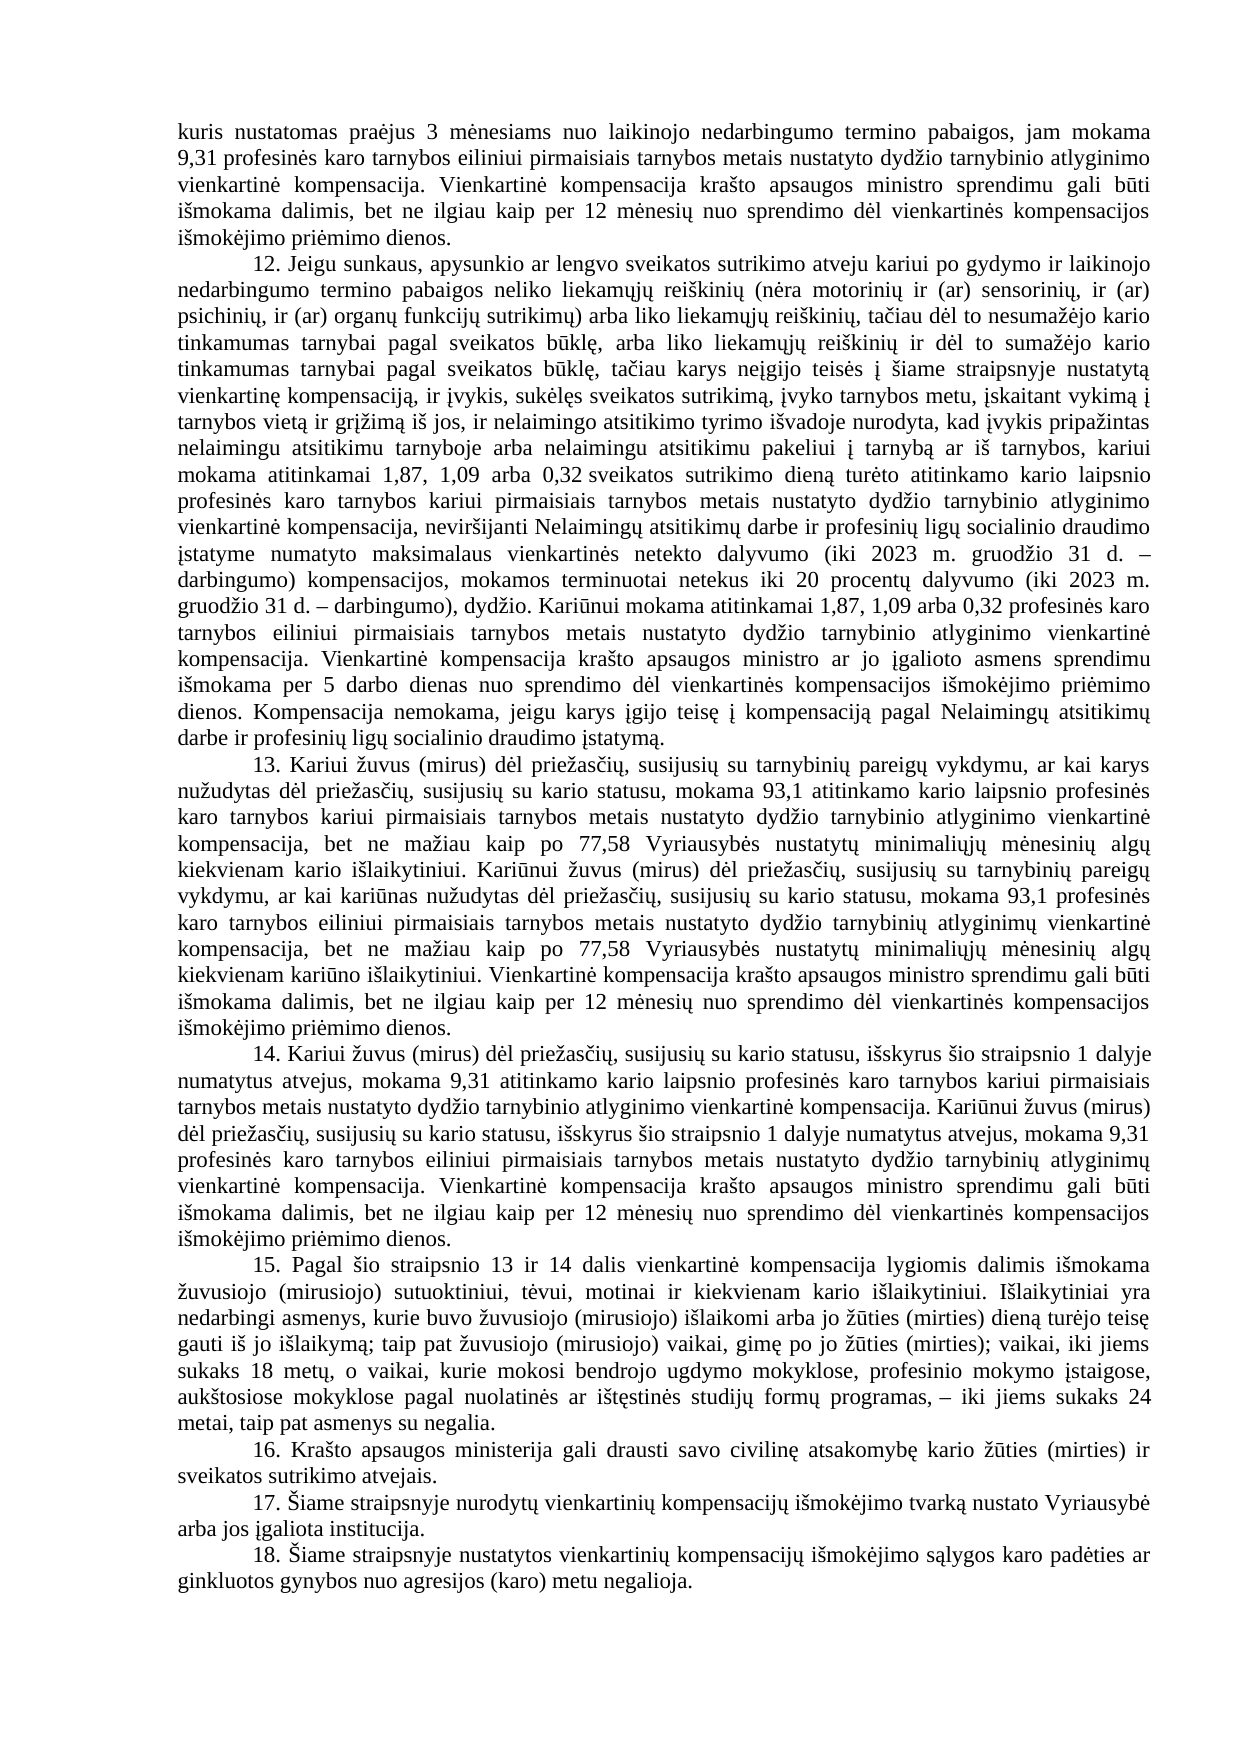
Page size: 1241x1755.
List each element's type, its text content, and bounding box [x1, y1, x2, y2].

text 18. Šiame straipsnyje nustatytos vienkartinių kompensacijų išmokėjimo sąlygos karo padėties ar ginkluotos gynybos nuo agresijos (karo) metu negalioja. [177, 1541, 1152, 1594]
text 17. Šiame straipsnyje nurodytų vienkartinių kompensacijų išmokėjimo tvarką nustato Vyriausybė arba jos įgaliota institucija. [177, 1488, 1152, 1541]
text 15. Pagal šio straipsnio 13 ir 14 dalis vienkartinė kompensacija lygiomis dalimis išmokama žuvusiojo (mirusiojo) sutuoktiniui, tėvui, motinai ir kiekvienam kario išlaikytiniui. Išlaikytiniai yra nedarbingi asmenys, kurie buvo žuvusiojo (mirusiojo) išlaikomi arba jo žūties (mirties) dieną turėjo teisę gauti iš jo išlaikymą; taip pat žuvusiojo (mirusiojo) vaikai, gimę po jo žūties (mirties); vaikai, iki jiems sukaks 18 metų, o vaikai, kurie mokosi bendrojo ugdymo mokyklose, profesinio mokymo įstaigose, aukštosiose mokyklose pagal nuolatinės ar ištęstinės studijų formų programas, – iki jiems sukaks 24 metai, taip pat asmenys su negalia. [177, 1251, 1152, 1436]
text 13. Kariui žuvus (mirus) dėl priežasčių, susijusių su tarnybinių pareigų vykdymu, ar kai karys nužudytas dėl priežasčių, susijusių su kario statusu, mokama 93,1 atitinkamo kario laipsnio profesinės karo tarnybos kariui pirmaisiais tarnybos metais nustatyto dydžio tarnybinio atlyginimo vienkartinė kompensacija, bet ne mažiau kaip po 77,58 Vyriausybės nustatytų minimaliųjų mėnesinių algų kiekvienam kario išlaikytiniui. Kariūnui žuvus (mirus) dėl priežasčių, susijusių su tarnybinių pareigų vykdymu, ar kai kariūnas nužudytas dėl priežasčių, susijusių su kario statusu, mokama 93,1 profesinės karo tarnybos eiliniui pirmaisiais tarnybos metais nustatyto dydžio tarnybinių atlyginimų vienkartinė kompensacija, bet ne mažiau kaip po 77,58 Vyriausybės nustatytų minimaliųjų mėnesinių algų kiekvienam kariūno išlaikytiniui. Vienkartinė kompensacija krašto apsaugos ministro sprendimu gali būti išmokama dalimis, bet ne ilgiau kaip per 12 mėnesių nuo sprendimo dėl vienkartinės kompensacijos išmokėjimo priėmimo dienos. [177, 751, 1152, 1041]
text 16. Krašto apsaugos ministerija gali drausti savo civilinę atsakomybę kario žūties (mirties) ir sveikatos sutrikimo atvejais. [177, 1436, 1152, 1488]
text kuris nustatomas praėjus 3 mėnesiams nuo laikinojo nedarbingumo termino pabaigos, jam mokama 9,31 profesinės karo tarnybos eiliniui pirmaisiais tarnybos metais nustatyto dydžio tarnybinio atlyginimo vienkartinė kompensacija. Vienkartinė kompensacija krašto apsaugos ministro sprendimu gali būti išmokama dalimis, bet ne ilgiau kaip per 12 mėnesių nuo sprendimo dėl vienkartinės kompensacijos išmokėjimo priėmimo dienos. [177, 118, 1152, 250]
text 12. Jeigu sunkaus, apysunkio ar lengvo sveikatos sutrikimo atveju kariui po gydymo ir laikinojo nedarbingumo termino pabaigos neliko liekamųjų reiškinių (nėra motorinių ir (ar) sensorinių, ir (ar) psichinių, ir (ar) organų funkcijų sutrikimų) arba liko liekamųjų reiškinių, tačiau dėl to nesumažėjo kario tinkamumas tarnybai pagal sveikatos būklę, arba liko liekamųjų reiškinių ir dėl to sumažėjo kario tinkamumas tarnybai pagal sveikatos būklę, tačiau karys neįgijo teisės į šiame straipsnyje nustatytą vienkartinę kompensaciją, ir įvykis, sukėlęs sveikatos sutrikimą, įvyko tarnybos metu, įskaitant vykimą į tarnybos vietą ir grįžimą iš jos, ir nelaimingo atsitikimo tyrimo išvadoje nurodyta, kad įvykis pripažintas nelaimingu atsitikimu tarnyboje arba nelaimingu atsitikimu pakeliui į tarnybą ar iš tarnybos, kariui mokama atitinkamai 1,87, 1,09 arba 0,32 sveikatos sutrikimo dieną turėto atitinkamo kario laipsnio profesinės karo tarnybos kariui pirmaisiais tarnybos metais nustatyto dydžio tarnybinio atlyginimo vienkartinė kompensacija, neviršijanti Nelaimingų atsitikimų darbe ir profesinių ligų socialinio draudimo įstatyme numatyto maksimalaus vienkartinės netekto dalyvumo (iki 2023 m. gruodžio 31 d. – darbingumo) kompensacijos, mokamos terminuotai netekus iki 20 procentų dalyvumo (iki 2023 m. gruodžio 31 d. – darbingumo), dydžio. Kariūnui mokama atitinkamai 1,87, 1,09 arba 0,32 profesinės karo tarnybos eiliniui pirmaisiais tarnybos metais nustatyto dydžio tarnybinio atlyginimo vienkartinė kompensacija. Vienkartinė kompensacija krašto apsaugos ministro ar jo įgalioto asmens sprendimu išmokama per 5 darbo dienas nuo sprendimo dėl vienkartinės kompensacijos išmokėjimo priėmimo dienos. Kompensacija nemokama, jeigu karys įgijo teisę į kompensaciją pagal Nelaimingų atsitikimų darbe ir profesinių ligų socialinio draudimo įstatymą. [177, 250, 1152, 751]
text 14. Kariui žuvus (mirus) dėl priežasčių, susijusių su kario statusu, išskyrus šio straipsnio 1 dalyje numatytus atvejus, mokama 9,31 atitinkamo kario laipsnio profesinės karo tarnybos kariui pirmaisiais tarnybos metais nustatyto dydžio tarnybinio atlyginimo vienkartinė kompensacija. Kariūnui žuvus (mirus) dėl priežasčių, susijusių su kario statusu, išskyrus šio straipsnio 1 dalyje numatytus atvejus, mokama 9,31 profesinės karo tarnybos eiliniui pirmaisiais tarnybos metais nustatyto dydžio tarnybinių atlyginimų vienkartinė kompensacija. Vienkartinė kompensacija krašto apsaugos ministro sprendimu gali būti išmokama dalimis, bet ne ilgiau kaip per 12 mėnesių nuo sprendimo dėl vienkartinės kompensacijos išmokėjimo priėmimo dienos. [177, 1041, 1152, 1251]
